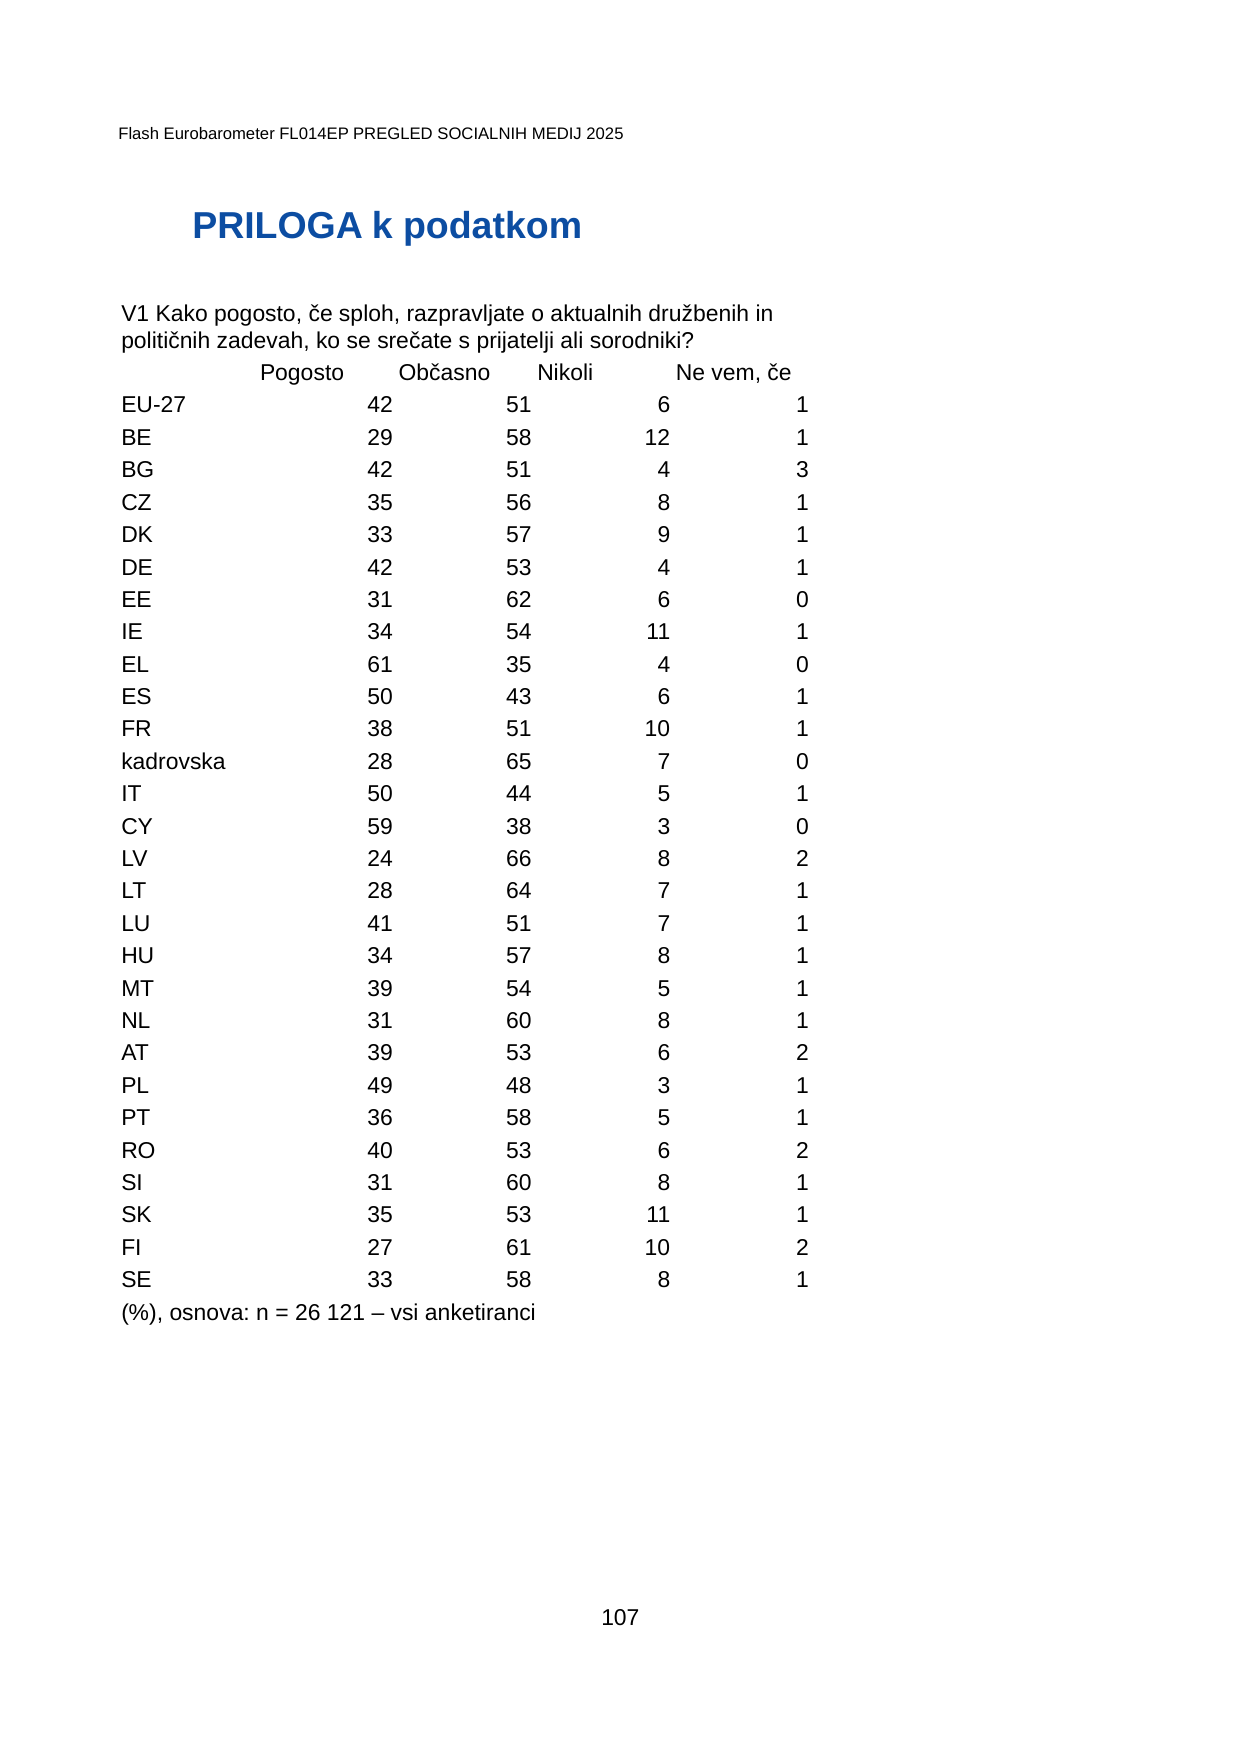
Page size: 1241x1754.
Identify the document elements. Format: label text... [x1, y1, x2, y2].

table_cell 58 [395, 1101, 534, 1133]
table_cell DE [118, 550, 257, 583]
table_cell 35 [257, 1198, 395, 1231]
table_cell 60 [395, 1004, 534, 1036]
table_cell FI [118, 1231, 257, 1263]
table_cell 38 [395, 810, 534, 842]
table_cell 38 [257, 713, 395, 745]
table_cell 5 [534, 972, 673, 1004]
table_cell ES [118, 680, 257, 712]
table_cell 10 [534, 713, 673, 745]
table_cell 1 [673, 874, 811, 907]
table_cell 49 [257, 1069, 395, 1101]
table_cell FR [118, 713, 257, 745]
table_cell 3 [534, 1069, 673, 1101]
table_cell 8 [534, 1166, 673, 1198]
table_cell 2 [673, 1231, 811, 1263]
table_cell 6 [534, 389, 673, 421]
table_cell PT [118, 1101, 257, 1133]
table_cell 56 [395, 486, 534, 518]
table_cell RO [118, 1134, 257, 1166]
table_cell [118, 356, 257, 388]
table_cell 34 [257, 939, 395, 972]
table_cell Občasno [395, 356, 534, 388]
table_cell 31 [257, 1166, 395, 1198]
table_cell 54 [395, 615, 534, 648]
table_cell 1 [673, 777, 811, 809]
table_cell 7 [534, 907, 673, 939]
table_cell 42 [257, 389, 395, 421]
table_cell 65 [395, 745, 534, 777]
table_cell 51 [395, 389, 534, 421]
table_cell 3 [534, 810, 673, 842]
table_cell 40 [257, 1134, 395, 1166]
table_cell 3 [673, 453, 811, 486]
table_cell 8 [534, 939, 673, 972]
table_cell 1 [673, 1004, 811, 1036]
table_cell EL [118, 648, 257, 680]
table_cell NL [118, 1004, 257, 1036]
table_cell 54 [395, 972, 534, 1004]
table_cell 0 [673, 648, 811, 680]
table_cell 28 [257, 745, 395, 777]
table_cell EE [118, 583, 257, 615]
table_cell 51 [395, 907, 534, 939]
table_cell 1 [673, 939, 811, 972]
table_cell 1 [673, 1101, 811, 1133]
table_cell 12 [534, 421, 673, 453]
table_cell 41 [257, 907, 395, 939]
table_cell 61 [395, 1231, 534, 1263]
table_cell 42 [257, 550, 395, 583]
table_cell 48 [395, 1069, 534, 1101]
table_cell PL [118, 1069, 257, 1101]
table_cell 64 [395, 874, 534, 907]
table_cell 1 [673, 907, 811, 939]
table_cell 62 [395, 583, 534, 615]
table_cell IT [118, 777, 257, 809]
table_cell MT [118, 972, 257, 1004]
table_cell 35 [257, 486, 395, 518]
table_cell 8 [534, 842, 673, 874]
table_cell 50 [257, 777, 395, 809]
table_cell 31 [257, 1004, 395, 1036]
table_cell 1 [673, 518, 811, 550]
table_cell CY [118, 810, 257, 842]
table_cell 58 [395, 421, 534, 453]
table_cell DK [118, 518, 257, 550]
table_cell 35 [395, 648, 534, 680]
table_cell 53 [395, 1198, 534, 1231]
table_cell 60 [395, 1166, 534, 1198]
table_cell 2 [673, 1036, 811, 1069]
table_cell 33 [257, 1263, 395, 1296]
table_cell 53 [395, 1134, 534, 1166]
table_cell 34 [257, 615, 395, 648]
table_cell 1 [673, 1069, 811, 1101]
table_cell 53 [395, 1036, 534, 1069]
table_cell 27 [257, 1231, 395, 1263]
table_cell 43 [395, 680, 534, 712]
table_cell LT [118, 874, 257, 907]
table_cell LU [118, 907, 257, 939]
table_cell 0 [673, 583, 811, 615]
table_cell 2 [673, 842, 811, 874]
table_cell 44 [395, 777, 534, 809]
table_cell 1 [673, 550, 811, 583]
table_cell 57 [395, 939, 534, 972]
table_cell 0 [673, 745, 811, 777]
table_cell 7 [534, 745, 673, 777]
table_cell 1 [673, 1198, 811, 1231]
table_cell CZ [118, 486, 257, 518]
table_cell 8 [534, 486, 673, 518]
table_cell SE [118, 1263, 257, 1296]
table_cell 33 [257, 518, 395, 550]
table_cell EU-27 [118, 389, 257, 421]
table_cell HU [118, 939, 257, 972]
table_cell 1 [673, 389, 811, 421]
table_cell 5 [534, 1101, 673, 1133]
table_cell 42 [257, 453, 395, 486]
table_cell 66 [395, 842, 534, 874]
table_cell 1 [673, 486, 811, 518]
table_cell LV [118, 842, 257, 874]
subtitle PRILOGA k podatkom [118, 204, 1122, 247]
table_cell IE [118, 615, 257, 648]
table_cell 51 [395, 453, 534, 486]
table_cell 58 [395, 1263, 534, 1296]
table_cell 1 [673, 713, 811, 745]
table_cell 36 [257, 1101, 395, 1133]
table_cell AT [118, 1036, 257, 1069]
table_cell 6 [534, 1134, 673, 1166]
table_cell BE [118, 421, 257, 453]
table_cell 9 [534, 518, 673, 550]
table_cell 57 [395, 518, 534, 550]
table_cell 1 [673, 972, 811, 1004]
table_cell Ne vem, če [673, 356, 811, 388]
table_cell 11 [534, 1198, 673, 1231]
table_cell Pogosto [257, 356, 395, 388]
table_cell SI [118, 1166, 257, 1198]
table_cell 29 [257, 421, 395, 453]
table_cell kadrovska [118, 745, 257, 777]
table_cell 4 [534, 550, 673, 583]
table_cell 53 [395, 550, 534, 583]
table_cell 61 [257, 648, 395, 680]
table_cell 4 [534, 453, 673, 486]
table_cell 1 [673, 421, 811, 453]
table_cell SK [118, 1198, 257, 1231]
table_cell 24 [257, 842, 395, 874]
table_cell BG [118, 453, 257, 486]
table_cell 50 [257, 680, 395, 712]
table_cell 8 [534, 1263, 673, 1296]
table_cell 11 [534, 615, 673, 648]
table_cell Nikoli [534, 356, 673, 388]
table_cell 1 [673, 1166, 811, 1198]
table_cell 6 [534, 583, 673, 615]
table_cell 59 [257, 810, 395, 842]
table_cell 31 [257, 583, 395, 615]
table_cell 7 [534, 874, 673, 907]
table_cell (%), osnova: n = 26 121 – vsi anketiranci [118, 1296, 811, 1328]
table_cell 28 [257, 874, 395, 907]
table_cell 5 [534, 777, 673, 809]
table_header V1 Kako pogosto, če sploh, razpravljate o aktualnih družbenih in političnih zadevah, ko se srečate s prijatelji ali sorodniki? [118, 298, 811, 356]
table_cell 6 [534, 1036, 673, 1069]
table_cell 1 [673, 615, 811, 648]
table_cell 1 [673, 1263, 811, 1296]
table_cell 51 [395, 713, 534, 745]
table_cell 8 [534, 1004, 673, 1036]
table_cell 6 [534, 680, 673, 712]
table_cell 0 [673, 810, 811, 842]
table_cell 39 [257, 972, 395, 1004]
table_cell 10 [534, 1231, 673, 1263]
table_cell 4 [534, 648, 673, 680]
table_cell 39 [257, 1036, 395, 1069]
table_cell 2 [673, 1134, 811, 1166]
table_cell 1 [673, 680, 811, 712]
